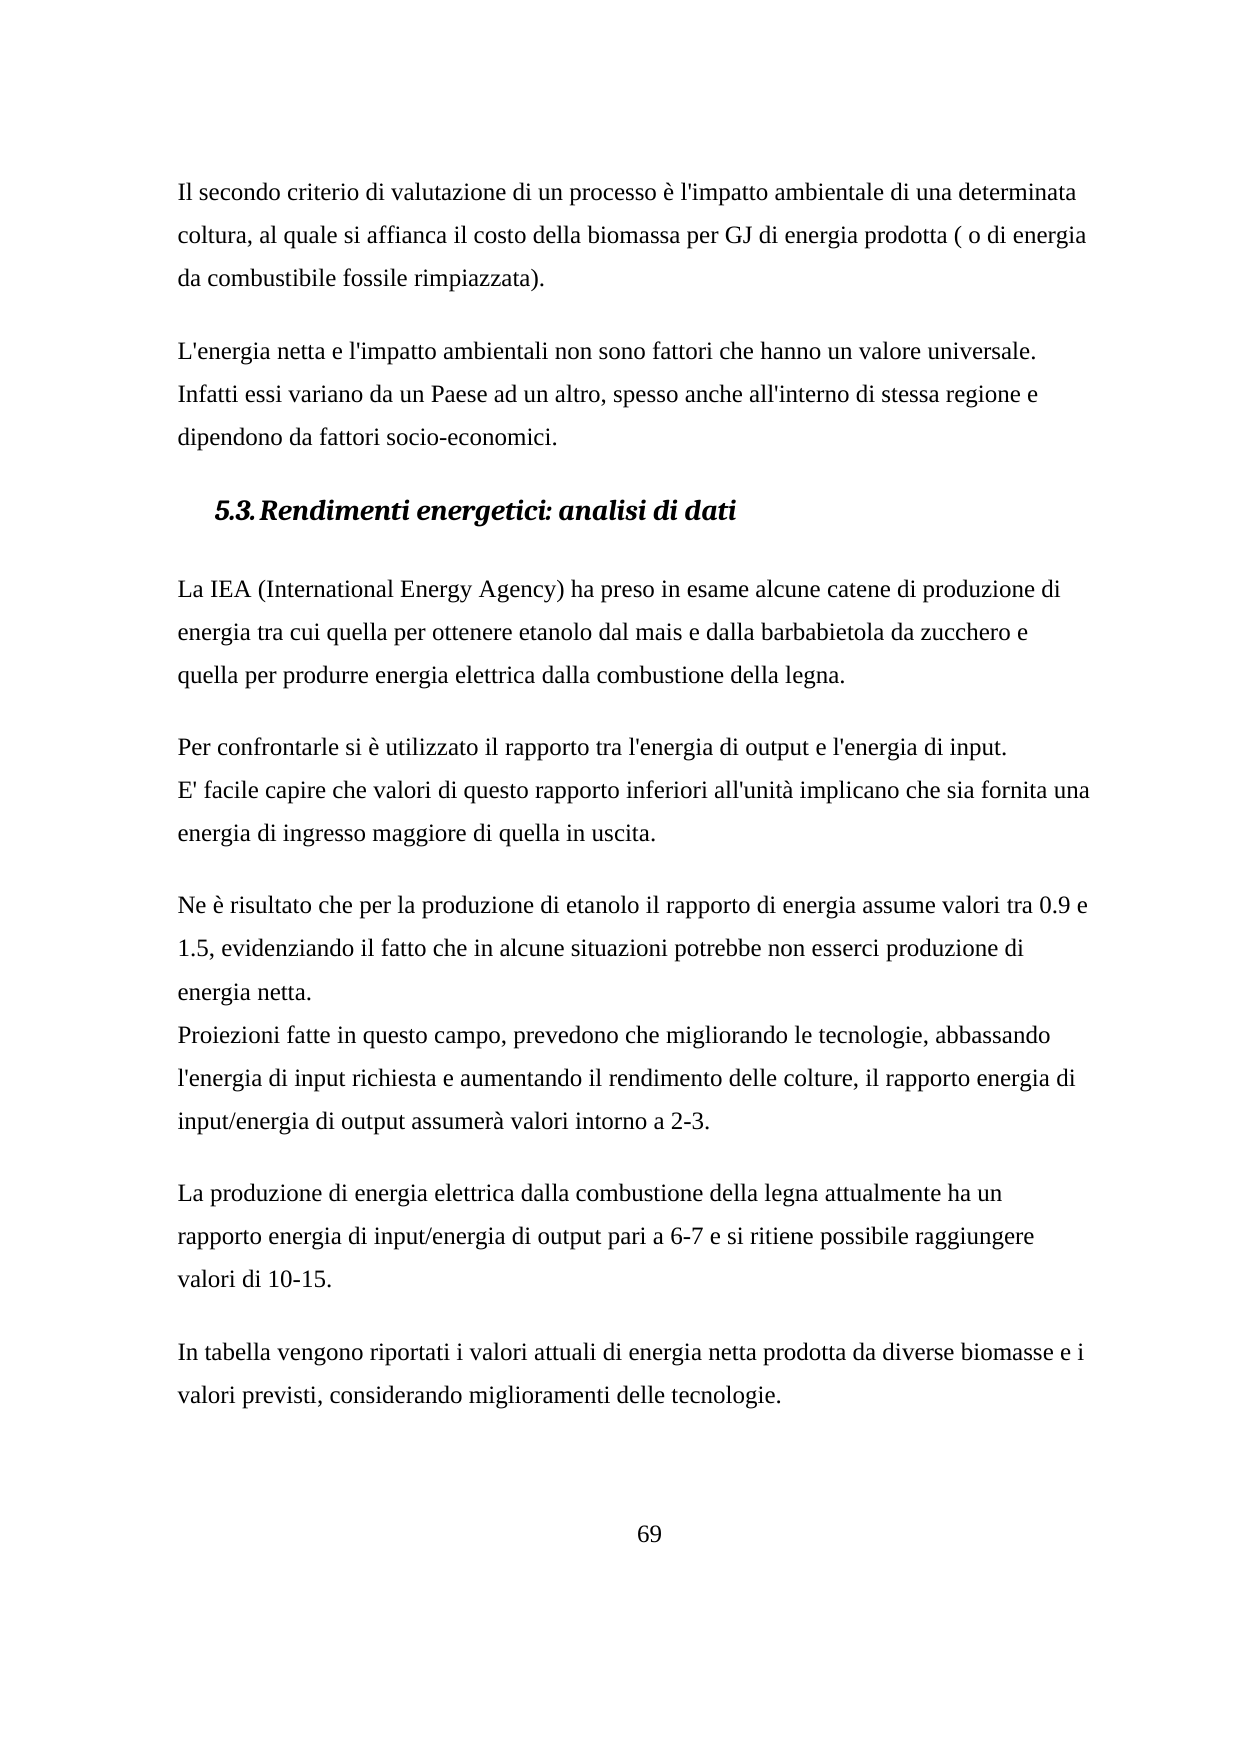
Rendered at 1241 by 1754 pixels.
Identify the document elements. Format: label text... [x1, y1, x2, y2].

text L'energia netta e l'impatto ambientali non sono fattori che hanno un valore universale. Infatti essi variano da un Paese ad un altro, spesso anche all'interno di stessa regione e dipendono da fattori socio-economici. [177, 336, 1093, 451]
text Il secondo criterio di valutazione di un processo è l'impatto ambientale di una determinata coltura, al quale si affianca il costo della biomassa per GJ di energia prodotta ( o di energia da combustibile fossile rimpiazzata). [177, 177, 1093, 292]
text Ne è risultato che per la produzione di etanolo il rapporto di energia assume valori tra 0.9 e 1.5, evidenziando il fatto che in alcune situazioni potrebbe non esserci produzione di energia netta. [177, 890, 1093, 1005]
text La produzione di energia elettrica dalla combustione della legna attualmente ha un rapporto energia di input/energia di output pari a 6-7 e si ritiene possibile raggiungere valori di 10-15. [177, 1178, 1093, 1293]
text In tabella vengono riportati i valori attuali di energia netta prodotta da diverse biomasse e i valori previsti, considerando miglioramenti delle tecnologie. [177, 1337, 1093, 1409]
text Proiezioni fatte in questo campo, prevedono che migliorando le tecnologie, abbassando l'energia di input richiesta e aumentando il rendimento delle colture, il rapporto energia di input/energia di output assumerà valori intorno a 2-3. [177, 1020, 1093, 1135]
text Per confrontarle si è utilizzato il rapporto tra l'energia di output e l'energia di input. [177, 732, 1093, 761]
subtitle Rendimenti energetici: analisi di dati [214, 494, 1093, 528]
text La IEA (International Energy Agency) ha preso in esame alcune catene di produzione di energia tra cui quella per ottenere etanolo dal mais e dalla barbabietola da zucchero e quella per produrre energia elettrica dalla combustione della legna. [177, 574, 1093, 689]
text E' facile capire che valori di questo rapporto inferiori all'unità implicano che sia fornita una energia di ingresso maggiore di quella in uscita. [177, 775, 1093, 847]
